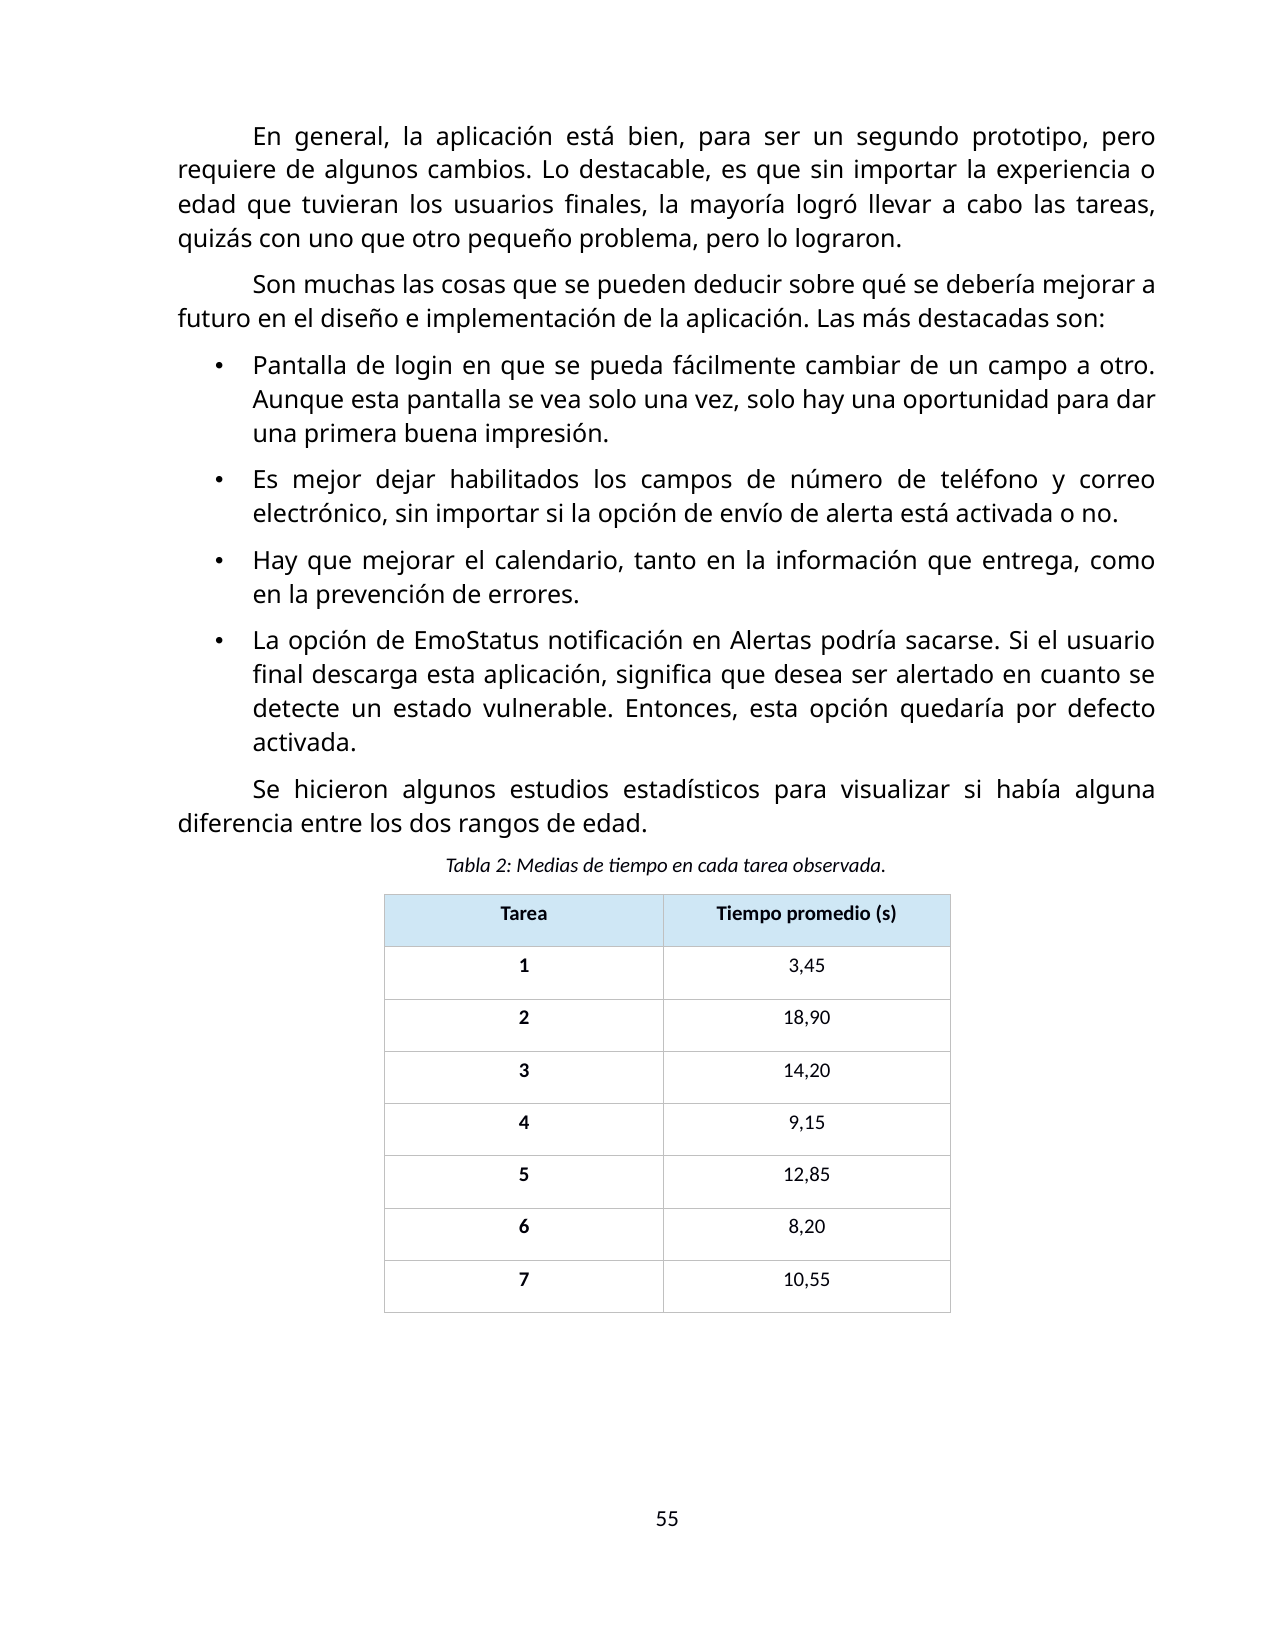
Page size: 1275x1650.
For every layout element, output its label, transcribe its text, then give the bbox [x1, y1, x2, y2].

text Son muchas las cosas que se pueden deducir sobre qué se debería mejorar a futuro en el diseño e implementación de la aplicación. Las más destacadas son: [177, 267, 1157, 335]
text En general, la aplicación está bien, para ser un segundo prototipo, pero requiere de algunos cambios. Lo destacable, es que sin importar la experiencia o edad que tuvieran los usuarios finales, la mayoría logró llevar a cabo las tareas, quizás con uno que otro pequeño problema, pero lo lograron. [177, 118, 1157, 254]
table_cell 5 [385, 1156, 663, 1208]
list Es mejor dejar habilitados los campos de número de teléfono y correo electrónico, sin importar si la opción de envío de alerta está activada o no. [215, 462, 1157, 530]
table_cell 1 [385, 947, 663, 998]
table_cell 10,55 [664, 1261, 950, 1312]
table_cell 12,85 [664, 1156, 950, 1208]
table_cell 4 [385, 1104, 663, 1155]
table_cell 3 [385, 1052, 663, 1103]
list Pantalla de login en que se pueda fácilmente cambiar de un campo a otro. Aunque esta pantalla se vea solo una vez, solo hay una oportunidad para dar una primera buena impresión. [215, 347, 1157, 449]
list Hay que mejorar el calendario, tanto en la información que entrega, como en la prevención de errores. [215, 542, 1157, 611]
table_cell 7 [385, 1261, 663, 1312]
table_cell 2 [385, 1000, 663, 1051]
table_header Tiempo promedio (s) [664, 895, 950, 946]
table_cell 6 [385, 1209, 663, 1260]
list La opción de EmoStatus notificación en Alertas podría sacarse. Si el usuario final descarga esta aplicación, significa que desea ser alertado en cuanto se detecte un estado vulnerable. Entonces, esta opción quedaría por defecto activada. [215, 623, 1157, 759]
text Tabla 2: Medias de tiempo en cada tarea observada. [177, 852, 1157, 878]
table_cell 8,20 [664, 1209, 950, 1260]
table_cell 14,20 [664, 1052, 950, 1103]
table_cell 18,90 [664, 1000, 950, 1051]
text Se hicieron algunos estudios estadísticos para visualizar si había alguna diferencia entre los dos rangos de edad. [177, 772, 1157, 840]
table_cell 3,45 [664, 947, 950, 998]
table_cell 9,15 [664, 1104, 950, 1155]
table_header Tarea [385, 895, 663, 946]
